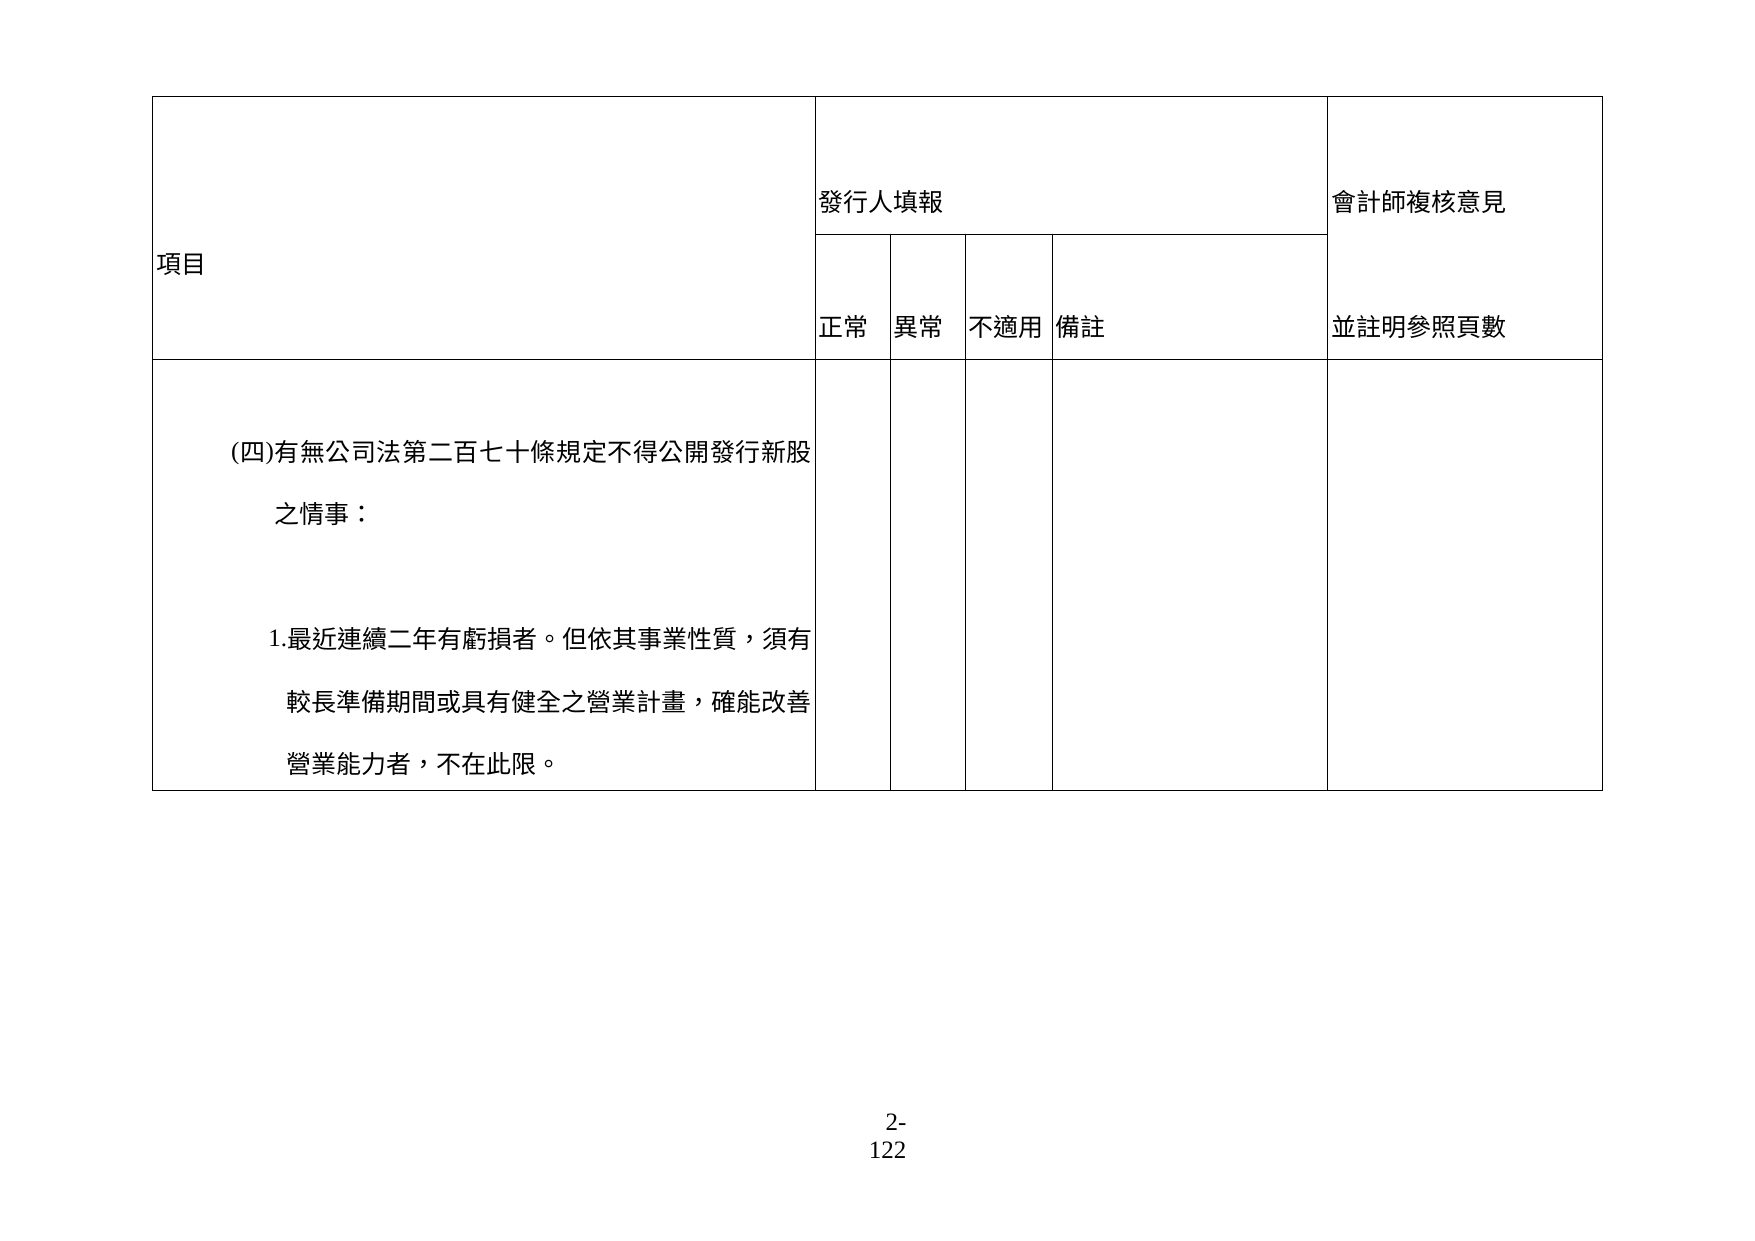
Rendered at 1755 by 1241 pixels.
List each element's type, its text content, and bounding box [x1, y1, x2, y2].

table_cell [816, 360, 890, 790]
table_header 會計師複核意見 並註明參照頁數 [1328, 97, 1602, 358]
table_cell [1053, 360, 1327, 790]
table_cell 正常 [816, 235, 890, 358]
table_cell 不適用 [966, 235, 1052, 358]
table_cell (四)有無公司法第二百七十條規定不得公開發行新股之情事： 1.最近連續二年有虧損者。但依其事業性質，須有較長準備期間或具有健全之營業計畫，確能改善營業能力者，不在此限。 [153, 360, 815, 790]
table_header 發行人填報 [816, 97, 1327, 233]
table_cell [891, 360, 965, 790]
table_cell [1328, 360, 1602, 790]
table_cell 備註 [1053, 235, 1327, 358]
table_cell 異常 [891, 235, 965, 358]
table_cell [966, 360, 1052, 790]
table_header 項目 [153, 97, 815, 358]
